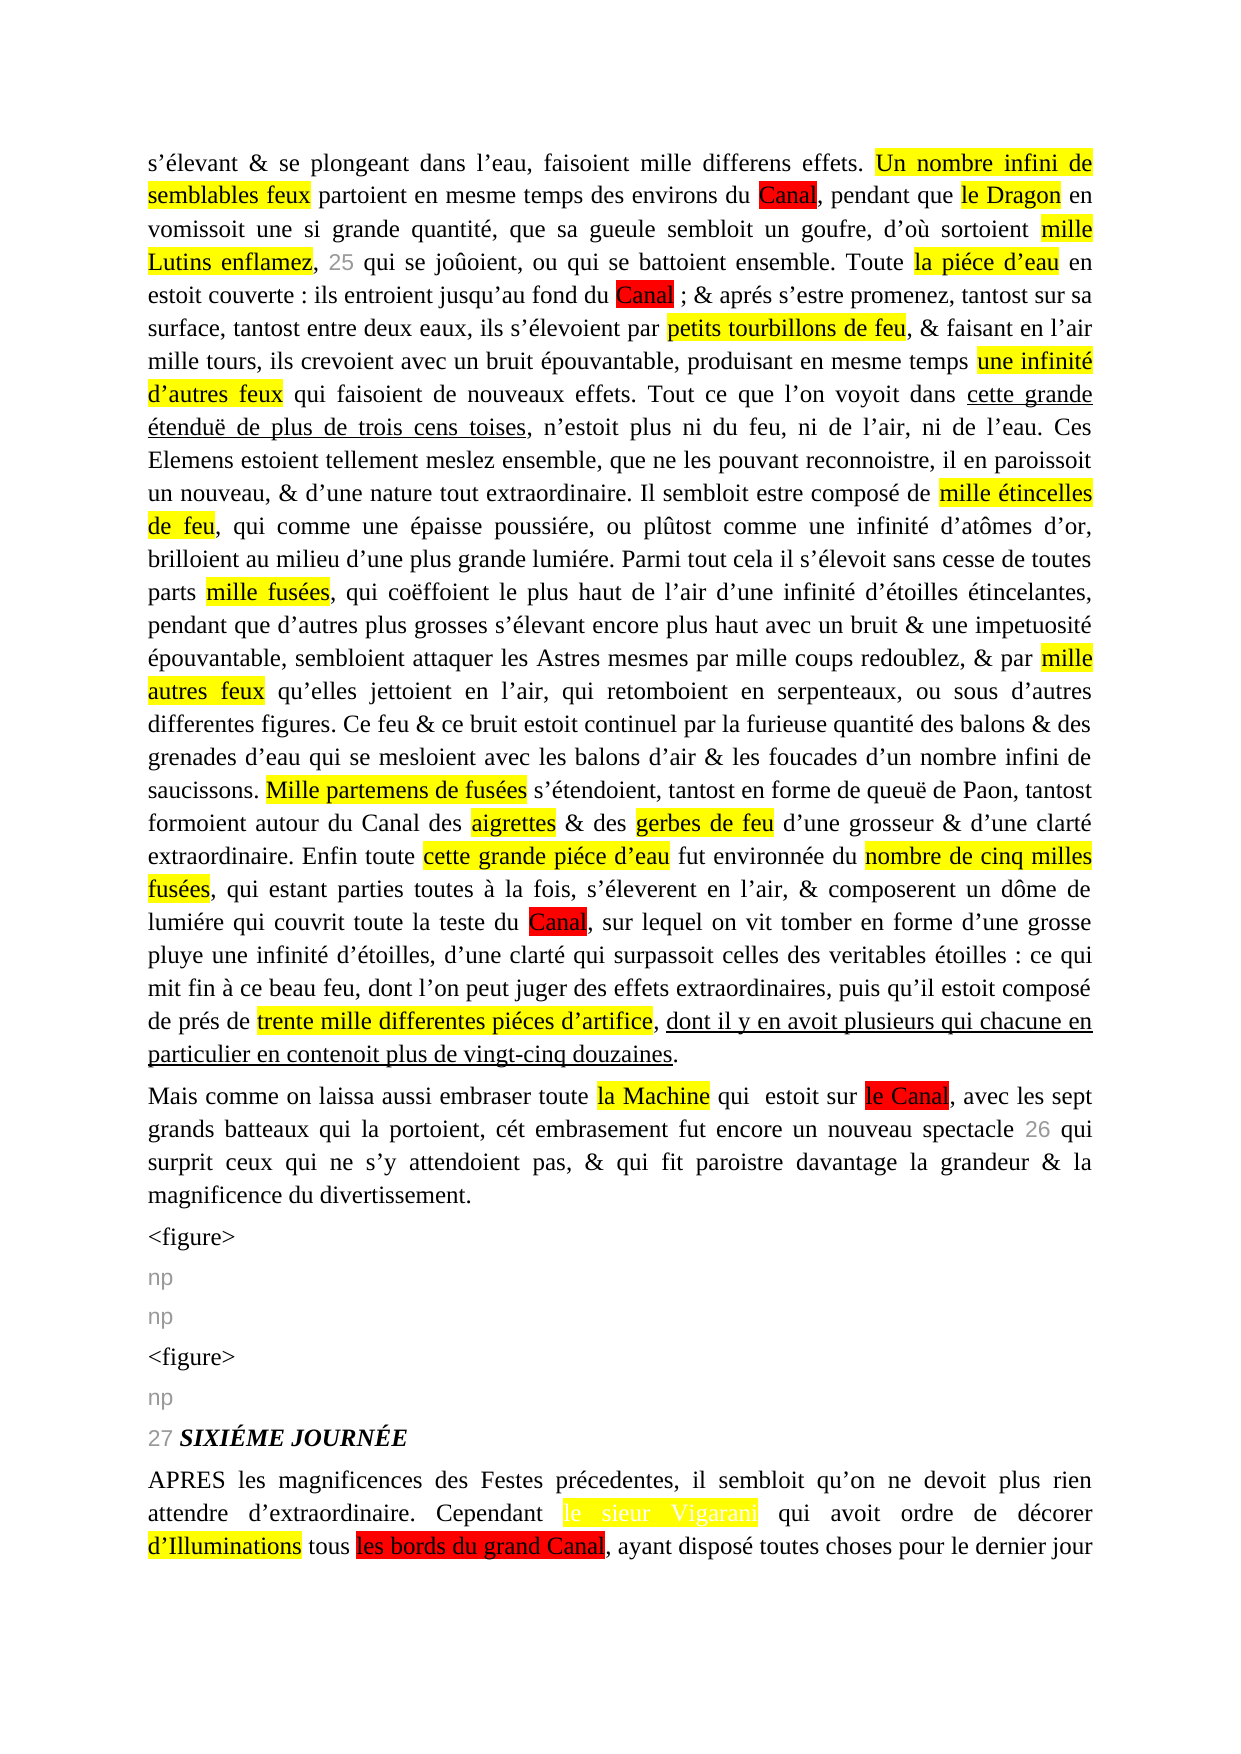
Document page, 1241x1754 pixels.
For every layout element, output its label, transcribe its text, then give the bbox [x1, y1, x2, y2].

text <figure> [148, 1342, 1093, 1371]
text s’élevant & se plongeant dans l’eau, faisoient mille differens effets. Un nombre infini de semblables feux partoient en mesme temps des environs du Canal, pendant que le Dragon en vomissoit une si grande quantité, que sa gueule sembloit un goufre, d’où sortoient mille Lutins enflamez, 25 qui se joûoient, ou qui se battoient ensemble. Toute la piéce d’eau en estoit couverte : ils entroient jusqu’au fond du Canal ; & aprés s’estre promenez, tantost sur sa surface, tantost entre deux eaux, ils s’élevoient par petits tourbillons de feu, & faisant en l’air mille tours, ils crevoient avec un bruit épouvantable, produisant en mesme temps une infinité d’autres feux qui faisoient de nouveaux effets. Tout ce que l’on voyoit dans cette grande étenduë de plus de trois cens toises, n’estoit plus ni du feu, ni de l’air, ni de l’eau. Ces Elemens estoient tellement meslez ensemble, que ne les pouvant reconnoistre, il en paroissoit un nouveau, & d’une nature tout extraordinaire. Il sembloit estre composé de mille étincelles de feu, qui comme une épaisse poussiére, ou plûtost comme une infinité d’atômes d’or, brilloient au milieu d’une plus grande lumiére. Parmi tout cela il s’élevoit sans cesse de toutes parts mille fusées, qui coëffoient le plus haut de l’air d’une infinité d’étoilles étincelantes, pendant que d’autres plus grosses s’élevant encore plus haut avec un bruit & une impetuosité épouvantable, sembloient attaquer les Astres mesmes par mille coups redoublez, & par mille autres feux qu’elles jettoient en l’air, qui retomboient en serpenteaux, ou sous d’autres differentes figures. Ce feu & ce bruit estoit continuel par la furieuse quantité des balons & des grenades d’eau qui se mesloient avec les balons d’air & les foucades d’un nombre infini de saucissons. Mille partemens de fusées s’étendoient, tantost en forme de queuë de Paon, tantost formoient autour du Canal des aigrettes & des gerbes de feu d’une grosseur & d’une clarté extraordinaire. Enfin toute cette grande piéce d’eau fut environnée du nombre de cinq milles fusées, qui estant parties toutes à la fois, s’éleverent en l’air, & composerent un dôme de lumiére qui couvrit toute la teste du Canal, sur lequel on vit tomber en forme d’une grosse pluye une infinité d’étoilles, d’une clarté qui surpassoit celles des veritables étoilles : ce qui mit fin à ce beau feu, dont l’on peut juger des effets extraordinaires, puis qu’il estoit composé de prés de trente mille differentes piéces d’artifice, dont il y en avoit plusieurs qui chacune en particulier en contenoit plus de vingt-cinq douzaines. [148, 148, 1093, 1068]
text <figure> [148, 1222, 1093, 1251]
text np [173, 1303, 1093, 1329]
text Mais comme on laissa aussi embraser toute la Machine qui estoit sur le Canal, avec les sept grands batteaux qui la portoient, cét embrasement fut encore un nouveau spectacle 26 qui surprit ceux qui ne s’y attendoient pas, & qui fit paroistre davantage la grandeur & la magnificence du divertissement. [148, 1081, 1093, 1209]
text APRES les magnificences des Festes précedentes, il sembloit qu’on ne devoit plus rien attendre d’extraordinaire. Cependant le sieur Vigarani qui avoit ordre de décorer d’Illuminations tous les bords du grand Canal, ayant disposé toutes choses pour le dernier jour [148, 1465, 1093, 1559]
text 27 SIXIÉME JOURNÉE [148, 1423, 1093, 1452]
text np [173, 1264, 1093, 1290]
text np [173, 1384, 1093, 1410]
